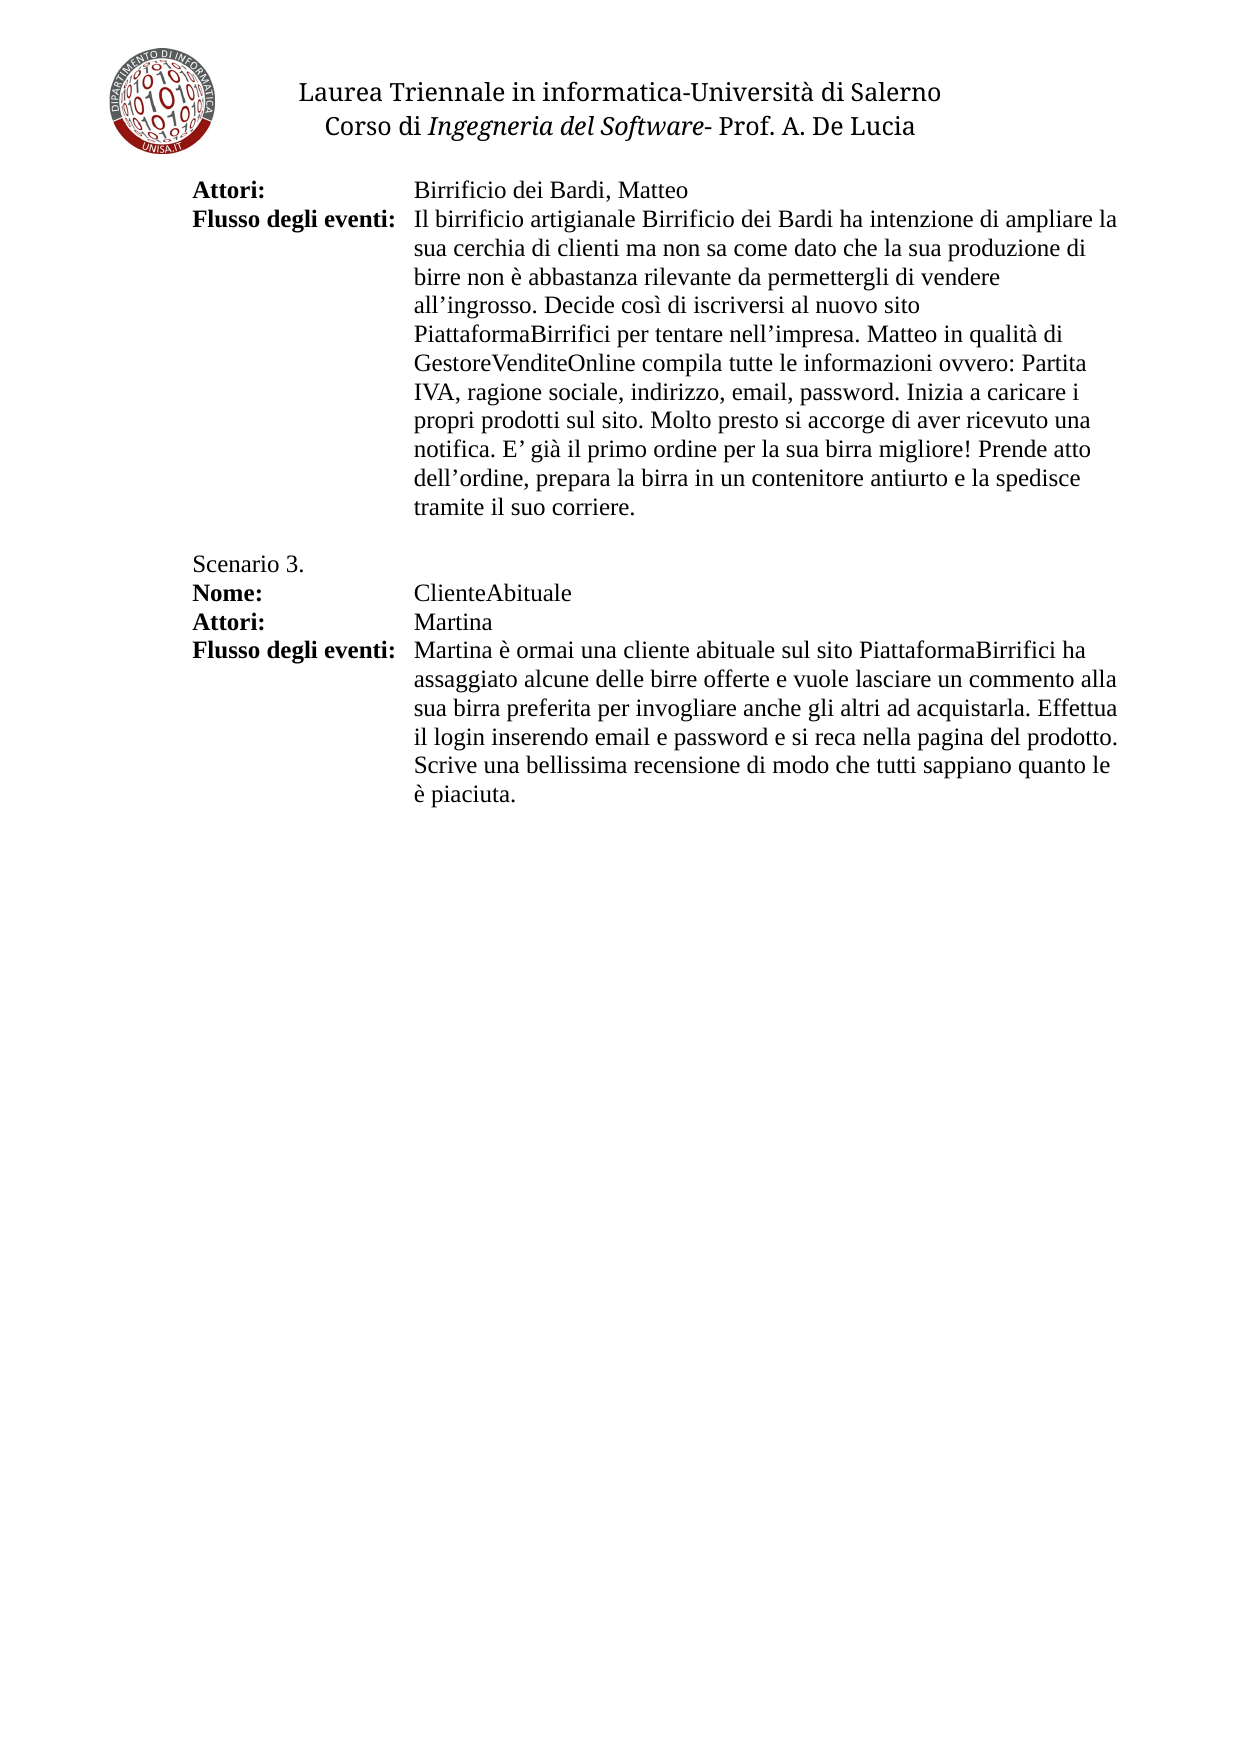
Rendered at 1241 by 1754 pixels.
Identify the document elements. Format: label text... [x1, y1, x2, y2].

text Nome: ClienteAbituale [118, 578, 1122, 607]
picture [109, 48, 215, 154]
text Flusso degli eventi: Martina è ormai una cliente abituale sul sito PiattaformaBirrifici ha assaggiato alcune delle birre offerte e vuole lasciare un commento alla sua birra preferita per invogliare anche gli altri ad acquistarla. Effettua il login inserendo email e password e si reca nella pagina del prodotto. Scrive una bellissima recensione di modo che tutti sappiano quanto le è piaciuta. [118, 635, 1122, 808]
text Scenario 3. [118, 549, 1122, 578]
text Attori: Birrificio dei Bardi, Matteo [118, 175, 1122, 204]
text Flusso degli eventi: Il birrificio artigianale Birrificio dei Bardi ha intenzione di ampliare la sua cerchia di clienti ma non sa come dato che la sua produzione di birre non è abbastanza rilevante da permettergli di vendere all’ingrosso. Decide così di iscriversi al nuovo sito PiattaformaBirrifici per tentare nell’impresa. Matteo in qualità di GestoreVenditeOnline compila tutte le informazioni ovvero: Partita IVA, ragione sociale, indirizzo, email, password. Inizia a caricare i propri prodotti sul sito. Molto presto si accorge di aver ricevuto una notifica. E’ già il primo ordine per la sua birra migliore! Prende atto dell’ordine, prepara la birra in un contenitore antiurto e la spedisce tramite il suo corriere. [118, 204, 1122, 520]
text Attori: Martina [118, 607, 1122, 635]
